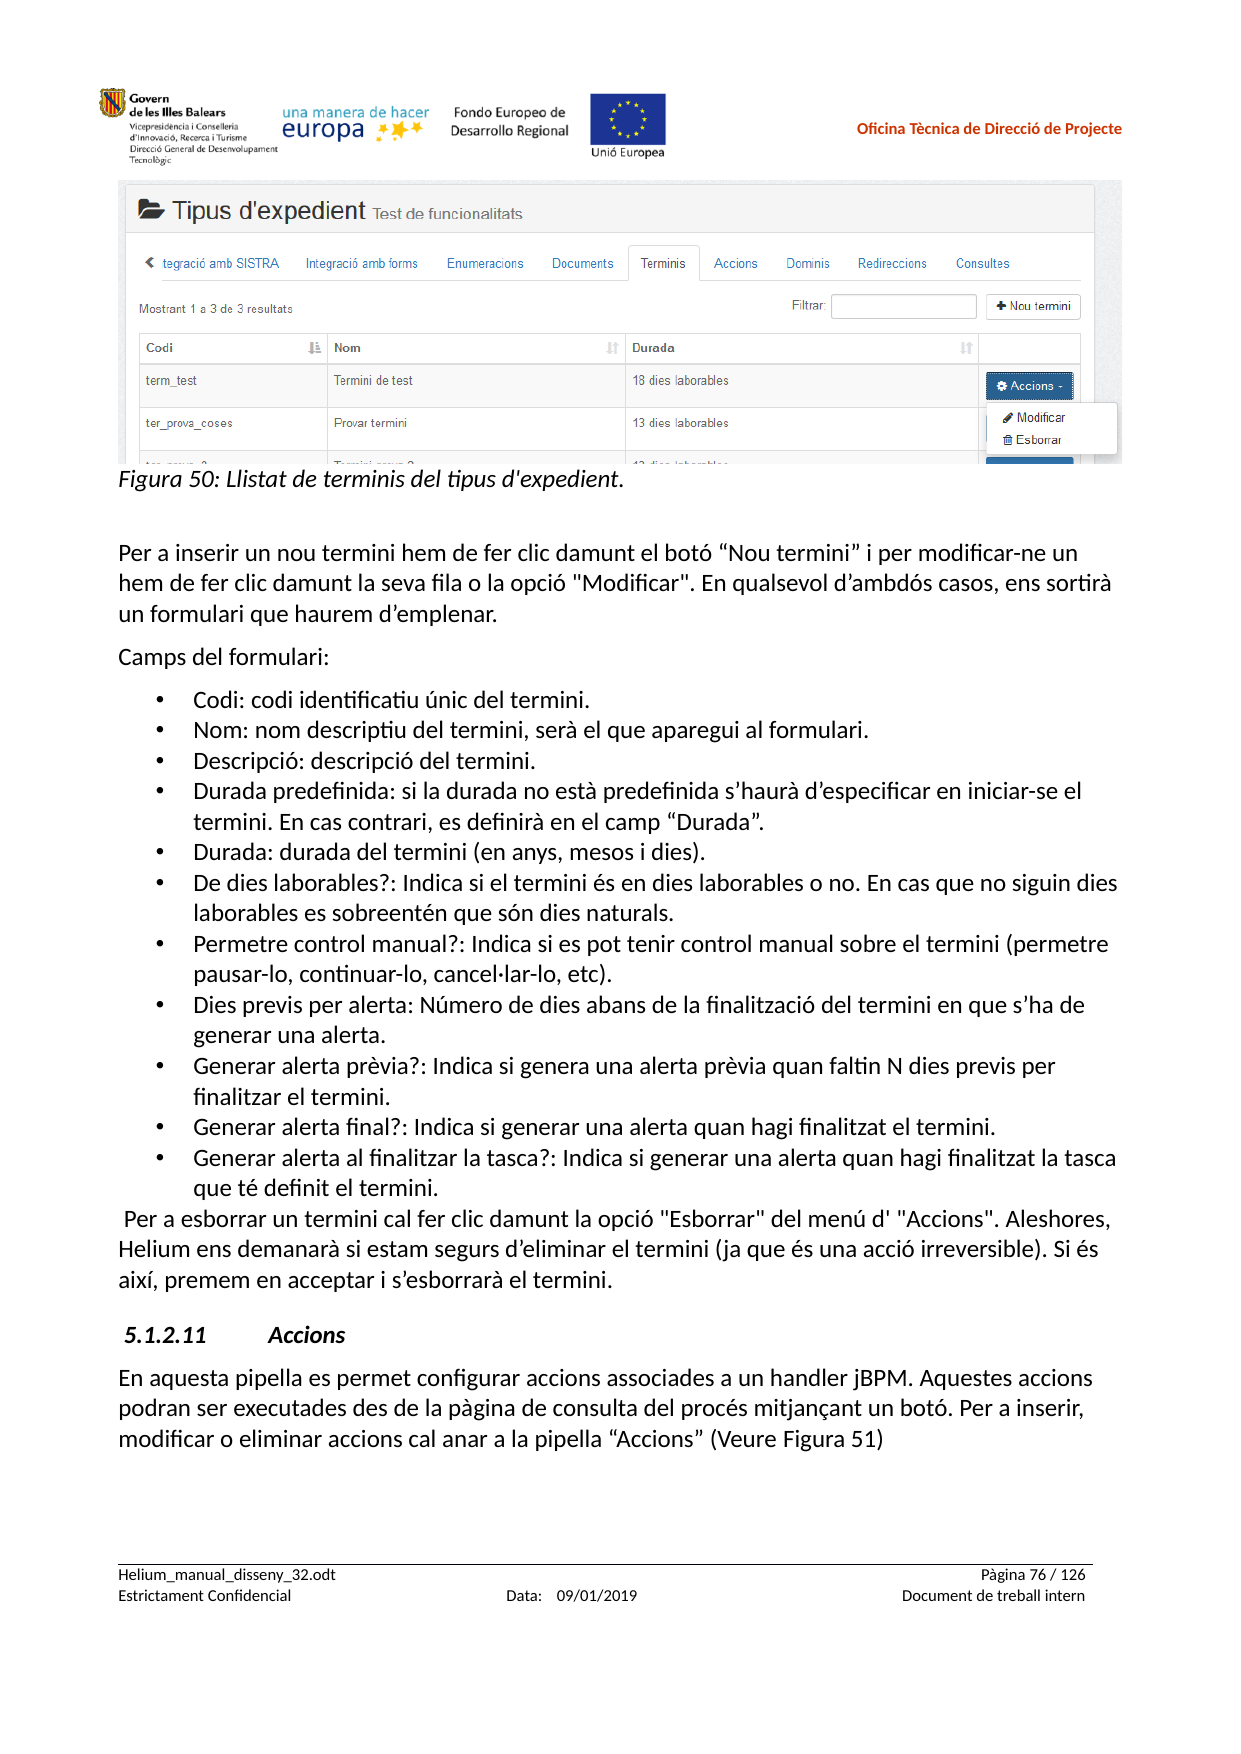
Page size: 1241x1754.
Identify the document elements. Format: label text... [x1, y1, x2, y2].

list De dies laborables?: Indica si el termini és en dies laborables o no. En cas que no siguin dies laborables es sobreentén que són dies naturals. [156, 867, 1122, 928]
list Generar alerta al finalitzar la tasca?: Indica si generar una alerta quan hagi finalitzat la tasca que té definit el termini. [156, 1142, 1122, 1203]
list Codi: codi identificatiu únic del termini. [156, 684, 1122, 714]
picture [118, 180, 1123, 464]
list Durada predefinida: si la durada no està predefinida s’haurà d’especificar en iniciar-se el termini. En cas contrari, es definirà en el camp “Durada”. [156, 775, 1122, 836]
text En aquesta pipella es permet configurar accions associades a un handler jBPM. Aquestes accions podran ser executades des de la pàgina de consulta del procés mitjançant un botó. Per a inserir, modificar o eliminar accions cal anar a la pipella “Accions” (Veure Figura 51) [118, 1362, 1122, 1454]
text Camps del formulari: [118, 641, 1122, 671]
text Per a esborrar un termini cal fer clic damunt la opció "Esborrar" del menú d' "Accions". Aleshores, Helium ens demanarà si estam segurs d’eliminar el termini (ja que és una acció irreversible). Si és així, premem en acceptar i s’esborrarà el termini. [118, 1203, 1122, 1294]
list Nom: nom descriptiu del termini, serà el que aparegui al formulari. [156, 714, 1122, 745]
list Permetre control manual?: Indica si es pot tenir control manual sobre el termini (permetre pausar-lo, continuar-lo, cancel·lar-lo, etc). [156, 928, 1122, 989]
list Durada: durada del termini (en anys, mesos i dies). [156, 836, 1122, 867]
list Generar alerta prèvia?: Indica si genera una alerta prèvia quan faltin N dies previs per finalitzar el termini. [156, 1050, 1122, 1111]
subtitle Accions [118, 1319, 1122, 1349]
text Figura 50: Llistat de terminis del tipus d'expedient. [118, 464, 1122, 494]
list Descripció: descripció del termini. [156, 745, 1122, 775]
list Dies previs per alerta: Número de dies abans de la finalització del termini en que s’ha de generar una alerta. [156, 989, 1122, 1050]
picture [99, 87, 668, 166]
list Generar alerta final?: Indica si generar una alerta quan hagi finalitzat el termini. [156, 1111, 1122, 1142]
text Per a inserir un nou termini hem de fer clic damunt el botó “Nou termini” i per modificar-ne un hem de fer clic damunt la seva fila o la opció "Modificar". En qualsevol d’ambdós casos, ens sortirà un formulari que haurem d’emplenar. [118, 537, 1122, 628]
